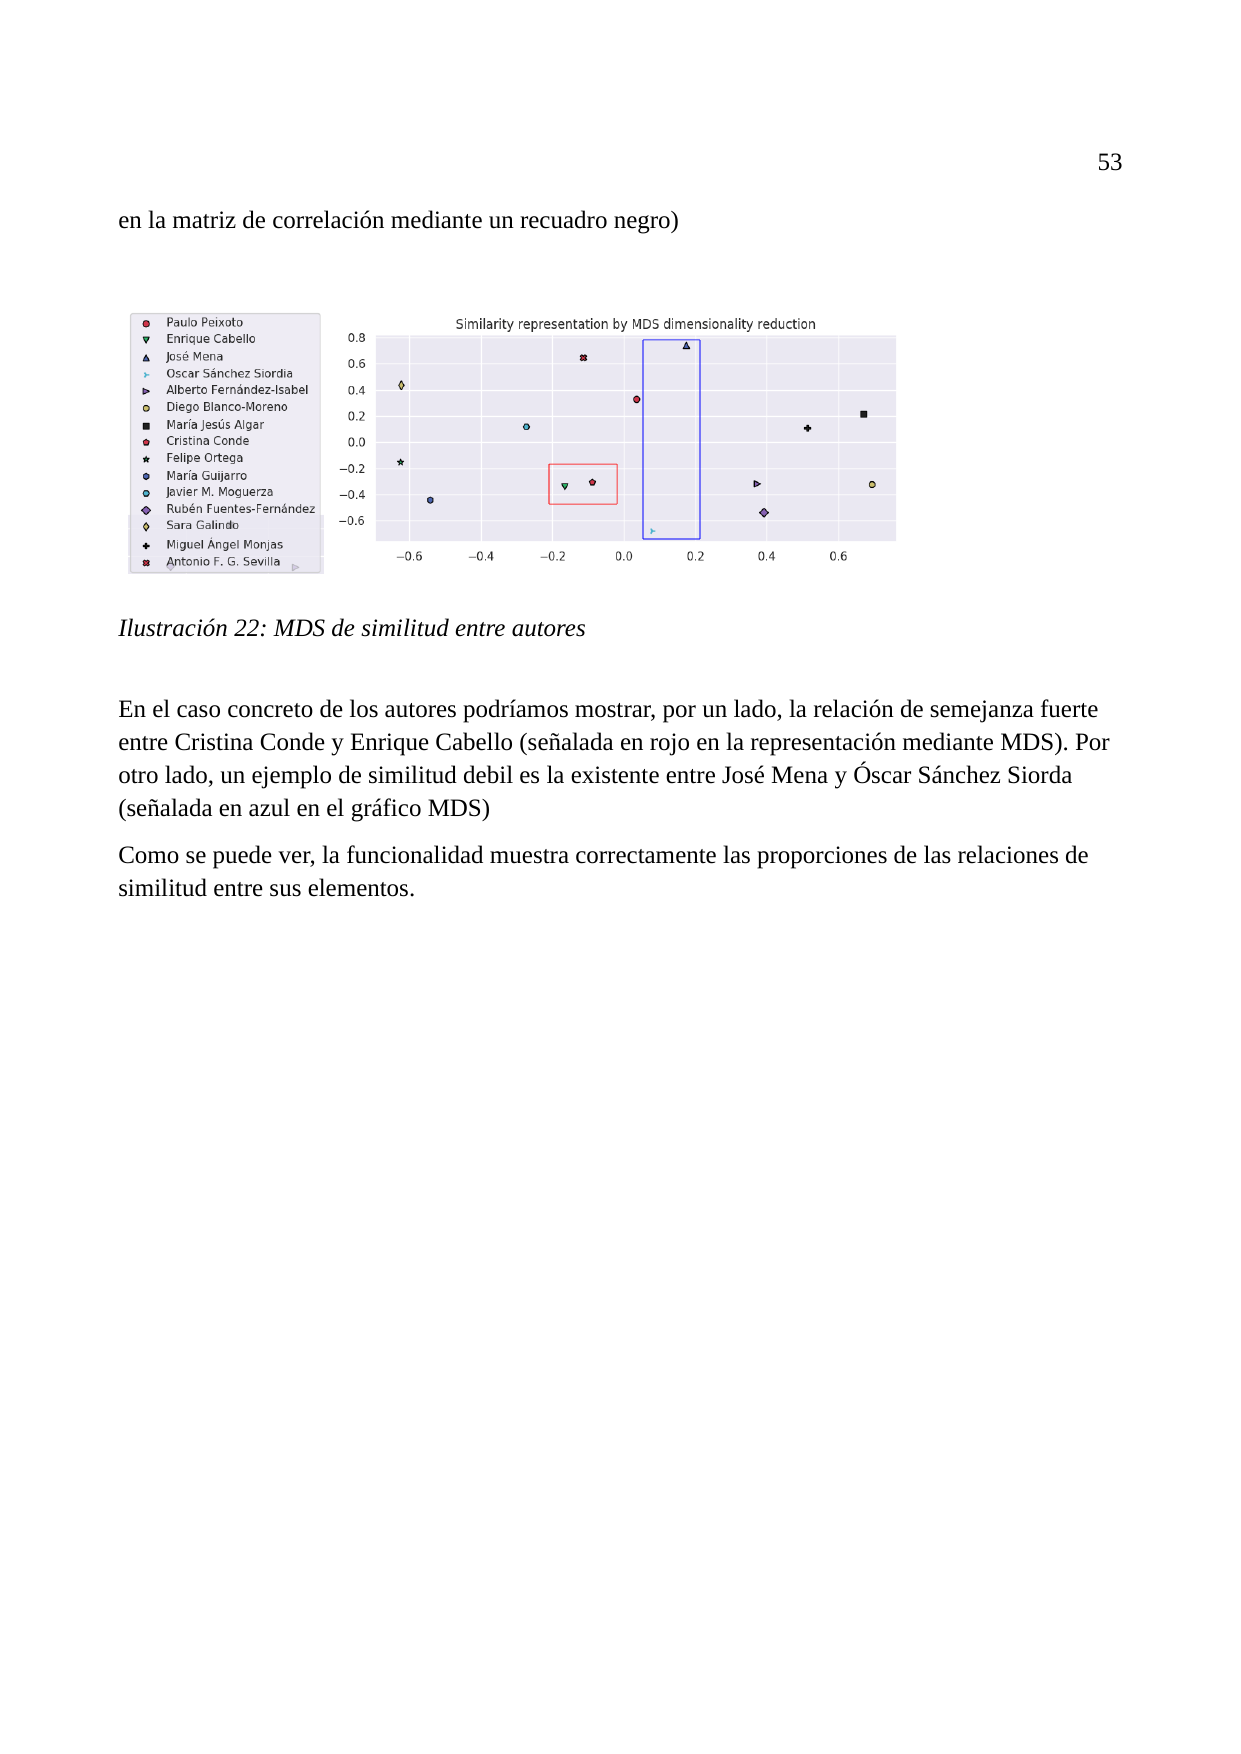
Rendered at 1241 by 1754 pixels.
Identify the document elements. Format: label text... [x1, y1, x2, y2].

text En el caso concreto de los autores podríamos mostrar, por un lado, la relación de semejanza fuerte entre Cristina Conde y Enrique Cabello (señalada en rojo en la representación mediante MDS). Por otro lado, un ejemplo de similitud debil es la existente entre José Mena y Óscar Sánchez Siorda (señalada en azul en el gráfico MDS) [118, 694, 1122, 822]
text Ilustración 22: MDS de similitud entre autores [118, 613, 1122, 642]
picture [118, 298, 932, 583]
text en la matriz de correlación mediante un recuadro negro) [118, 205, 1122, 267]
text Como se puede ver, la funcionalidad muestra correctamente las proporciones de las relaciones de similitud entre sus elementos. [118, 840, 1122, 902]
